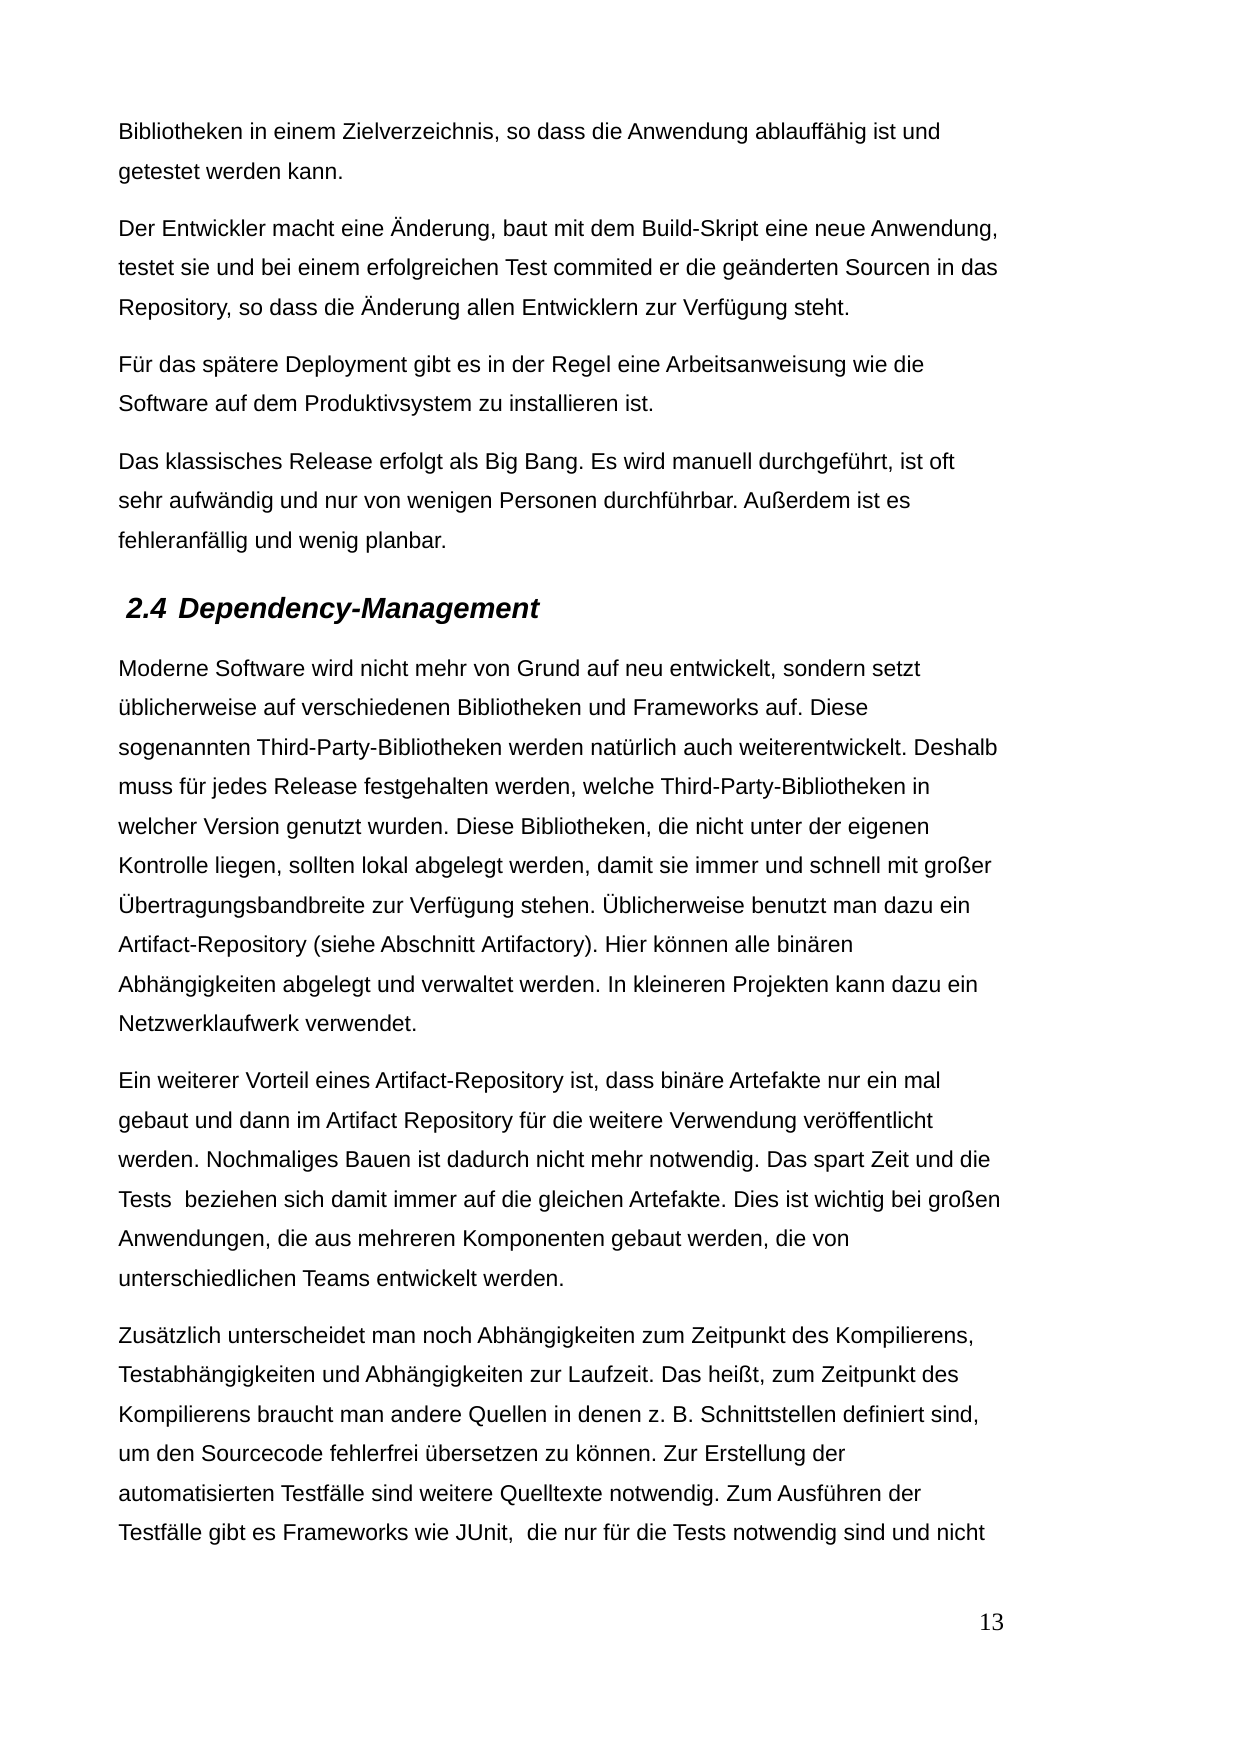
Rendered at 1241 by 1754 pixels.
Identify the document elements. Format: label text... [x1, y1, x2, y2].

text Der Entwickler macht eine Änderung, baut mit dem Build-Skript eine neue Anwendung, testet sie und bei einem erfolgreichen Test commited er die geänderten Sourcen in das Repository, so dass die Änderung allen Entwicklern zur Verfügung steht. [118, 215, 1004, 320]
text Ein weiterer Vorteil eines Artifact-Repository ist, dass binäre Artefakte nur ein mal gebaut und dann im Artifact Repository für die weitere Verwendung veröffentlicht werden. Nochmaliges Bauen ist dadurch nicht mehr notwendig. Das spart Zeit und die Tests beziehen sich damit immer auf die gleichen Artefakte. Dies ist wichtig bei großen Anwendungen, die aus mehreren Komponenten gebaut werden, die von unterschiedlichen Teams entwickelt werden. [118, 1067, 1004, 1291]
text Zusätzlich unterscheidet man noch Abhängigkeiten zum Zeitpunkt des Kompilierens, Testabhängigkeiten und Abhängigkeiten zur Laufzeit. Das heißt, zum Zeitpunkt des Kompilierens braucht man andere Quellen in denen z. B. Schnittstellen definiert sind, um den Sourcecode fehlerfrei übersetzen zu können. Zur Erstellung der automatisierten Testfälle sind weitere Quelltexte notwendig. Zum Ausführen der Testfälle gibt es Frameworks wie JUnit, die nur für die Tests notwendig sind und nicht [118, 1322, 1004, 1546]
text Moderne Software wird nicht mehr von Grund auf neu entwickelt, sondern setzt üblicherweise auf verschiedenen Bibliotheken und Frameworks auf. Diese sogenannten Third-Party-Bibliotheken werden natürlich auch weiterentwickelt. Deshalb muss für jedes Release festgehalten werden, welche Third-Party-Bibliotheken in welcher Version genutzt wurden. Diese Bibliotheken, die nicht unter der eigenen Kontrolle liegen, sollten lokal abgelegt werden, damit sie immer und schnell mit großer Übertragungsbandbreite zur Verfügung stehen. Üblicherweise benutzt man dazu ein Artifact-Repository (siehe Abschnitt Artifactory). Hier können alle binären Abhängigkeiten abgelegt und verwaltet werden. In kleineren Projekten kann dazu ein Netzwerklaufwerk verwendet. [118, 655, 1004, 1036]
text Das klassisches Release erfolgt als Big Bang. Es wird manuell durchgeführt, ist oft sehr aufwändig und nur von wenigen Personen durchführbar. Außerdem ist es fehleranfällig und wenig planbar. [118, 448, 1004, 553]
subtitle Dependency-Management [118, 591, 1004, 624]
text Bibliotheken in einem Zielverzeichnis, so dass die Anwendung ablauffähig ist und getestet werden kann. [118, 118, 1004, 184]
text Für das spätere Deployment gibt es in der Regel eine Arbeitsanweisung wie die Software auf dem Produktivsystem zu installieren ist. [118, 351, 1004, 417]
